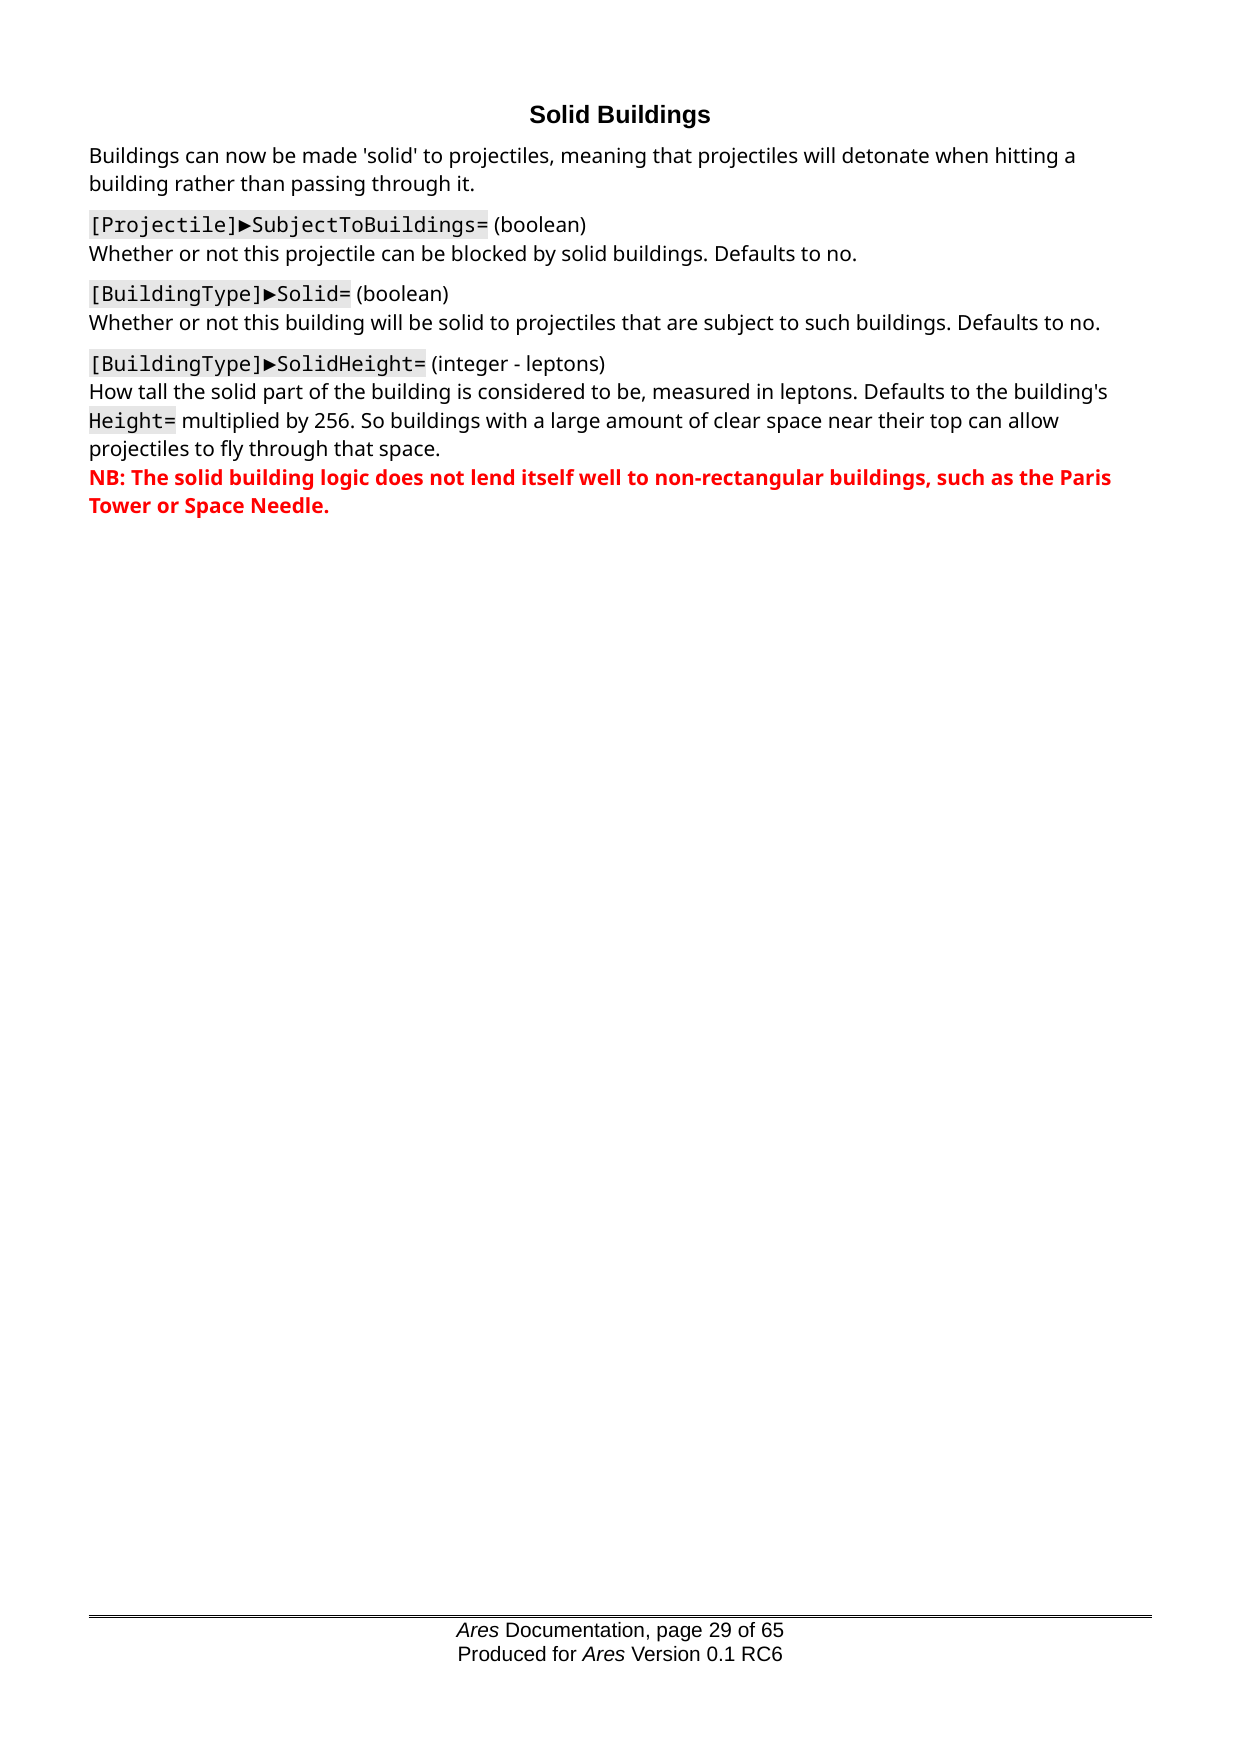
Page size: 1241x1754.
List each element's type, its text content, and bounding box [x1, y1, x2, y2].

text [Projectile]►SubjectToBuildings= (boolean) Whether or not this projectile can be blocked by solid buildings. Defaults to no. [88, 210, 1152, 267]
text [BuildingType]►Solid= (boolean) Whether or not this building will be solid to projectiles that are subject to such buildings. Defaults to no. [88, 279, 1152, 336]
subtitle Solid Buildings [88, 100, 1152, 129]
text [BuildingType]►SolidHeight= (integer - leptons) How tall the solid part of the building is considered to be, measured in leptons. Defaults to the building's Height= multiplied by 256. So buildings with a large amount of clear space near their top can allow projectiles to fly through that space. NB: The solid building logic does not lend itself well to non-rectangular buildings, such as the Paris Tower or Space Needle. [88, 349, 1152, 519]
text Buildings can now be made 'solid' to projectiles, meaning that projectiles will detonate when hitting a building rather than passing through it. [88, 141, 1152, 198]
